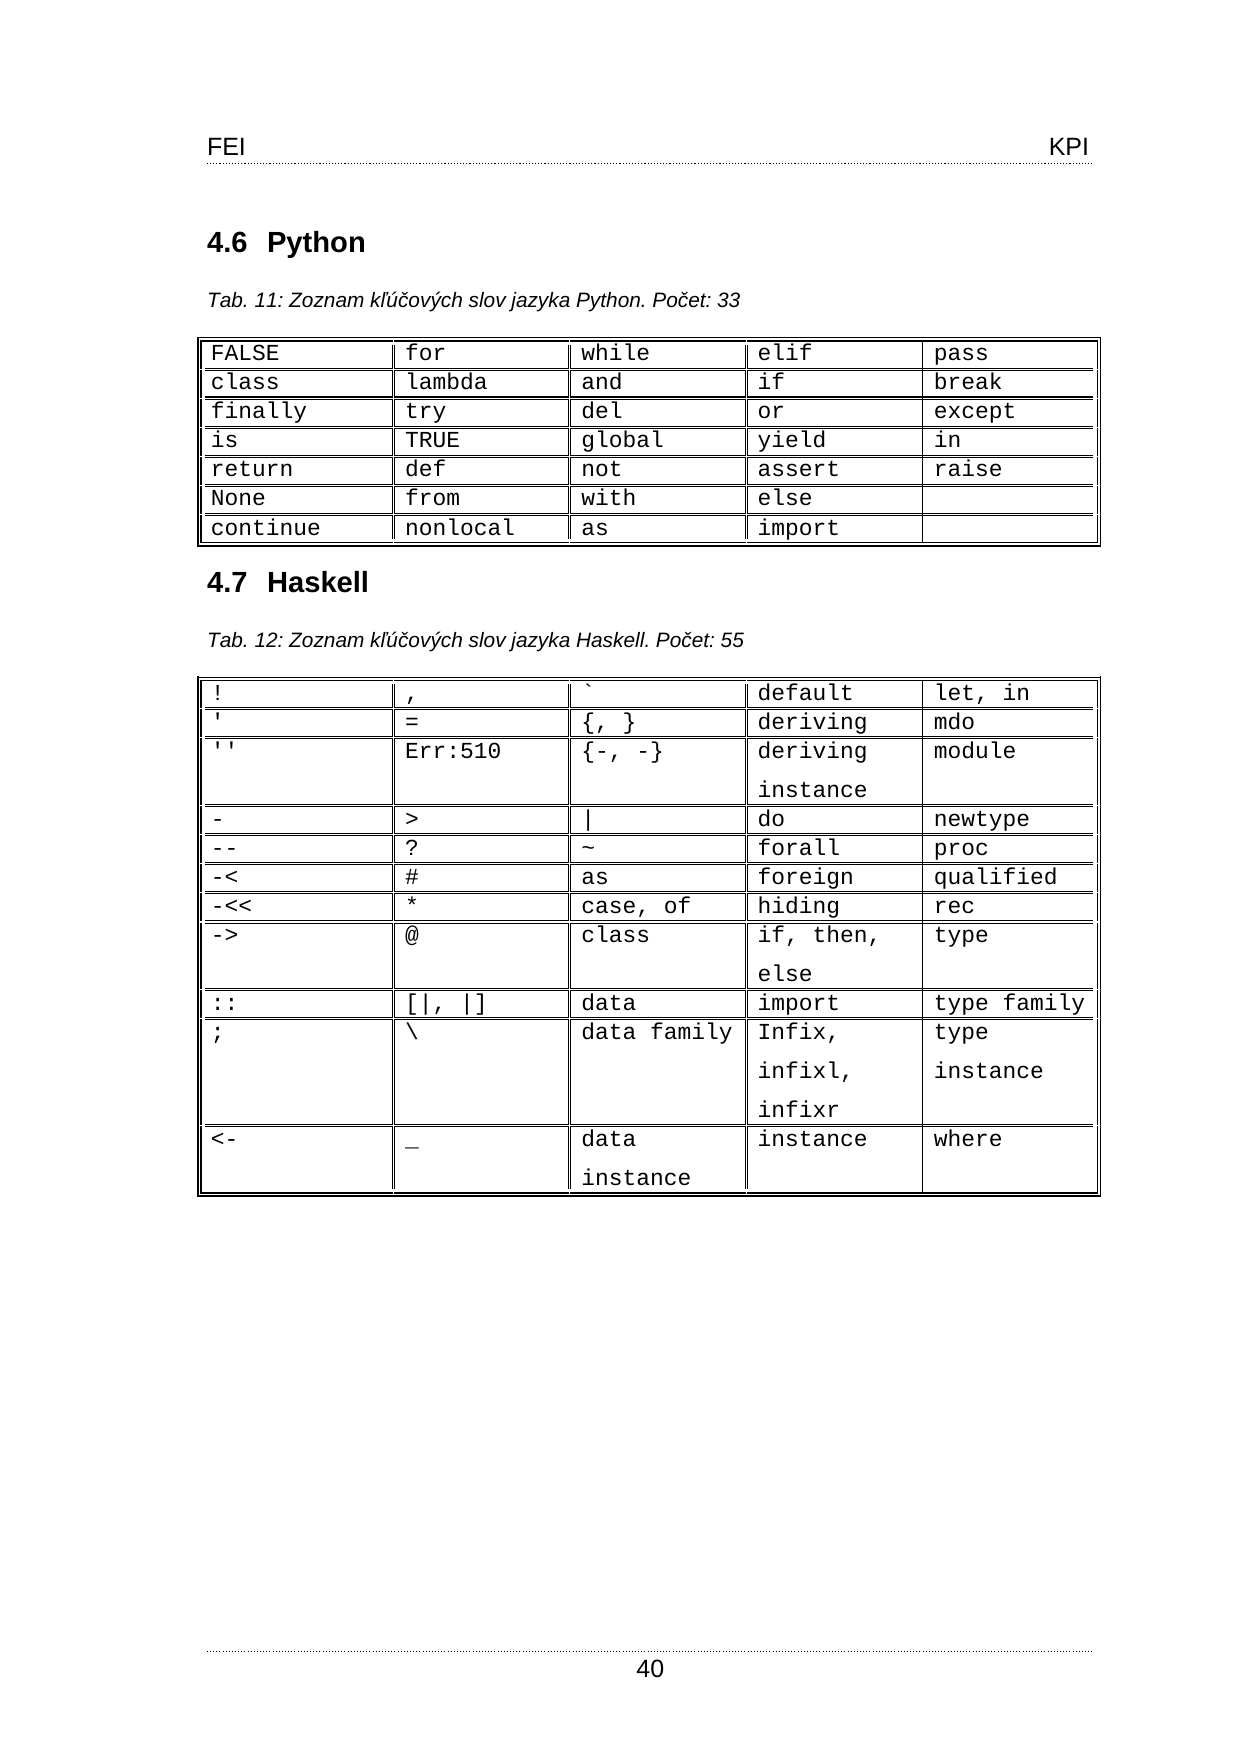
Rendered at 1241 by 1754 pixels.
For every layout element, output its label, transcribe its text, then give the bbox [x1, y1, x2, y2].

table_cell in [923, 426, 1097, 454]
table_header let, in [923, 681, 1097, 707]
table_cell None [202, 484, 392, 513]
table_cell data [571, 991, 745, 1017]
table_cell type family [923, 988, 1099, 1017]
table_cell | [571, 807, 745, 833]
table_cell deriving [748, 710, 922, 736]
table_cell return [202, 455, 392, 484]
table_cell do [748, 807, 922, 833]
table_cell type instance [923, 1017, 1099, 1124]
table_cell break [923, 368, 1097, 396]
table_cell ; [199, 1017, 393, 1124]
list Python [207, 226, 1092, 259]
table_cell lambda [395, 371, 568, 396]
table_cell hiding [748, 894, 922, 920]
table_cell Err:510 [395, 739, 568, 804]
table_cell # [395, 865, 568, 891]
table_cell or [748, 400, 922, 426]
table_cell if, then, else [748, 924, 922, 988]
table_cell not [571, 458, 745, 484]
table_cell newtype [923, 804, 1099, 833]
table_cell qualified [923, 862, 1099, 891]
table_cell {-, -} [571, 739, 745, 804]
table_header default [746, 681, 922, 707]
table_header ! [202, 681, 393, 707]
table_cell -<< [199, 891, 393, 920]
table_header ` [570, 681, 746, 707]
table_header for [394, 338, 570, 367]
table_cell data instance [570, 1127, 746, 1192]
table_cell > [395, 807, 568, 833]
table_cell case, of [571, 894, 745, 920]
table_cell finally [202, 396, 392, 426]
table_cell class [202, 368, 392, 396]
table_cell mdo [923, 707, 1099, 736]
table_cell - [199, 804, 393, 833]
table_cell type [923, 920, 1099, 988]
table_header elif [746, 341, 922, 367]
table_cell \ [395, 1020, 568, 1124]
table_header FALSE [202, 342, 393, 367]
table_cell from [395, 487, 568, 513]
table_cell @ [395, 924, 568, 988]
table_cell -< [199, 862, 393, 891]
table_cell -> [199, 920, 393, 988]
table_cell <- [199, 1124, 393, 1192]
text Tab. 12: Zoznam kľúčových slov jazyka Haskell. Počet: 55 [207, 628, 1092, 652]
table_cell class [571, 924, 745, 988]
table_cell global [571, 429, 745, 454]
table_cell import [748, 991, 922, 1017]
table_cell forall [748, 836, 922, 862]
table_cell '' [199, 736, 393, 804]
table_cell * [395, 894, 568, 920]
table_cell :: [199, 988, 393, 1017]
table_cell module [923, 736, 1099, 804]
table_cell [923, 513, 1097, 542]
table_cell proc [923, 833, 1099, 862]
list Haskell [207, 565, 1092, 599]
table_cell as [571, 865, 745, 891]
table_cell nonlocal [394, 513, 570, 542]
table_cell deriving instance [748, 739, 922, 804]
table_cell -- [199, 833, 393, 862]
table_cell raise [923, 455, 1097, 484]
table_cell Infix, infixl, infixr [748, 1020, 922, 1124]
table_cell try [395, 400, 568, 426]
table_cell rec [923, 891, 1099, 920]
table_cell except [923, 396, 1097, 426]
table_cell data family [571, 1020, 745, 1124]
table_header pass [923, 342, 1097, 367]
table_cell ' [199, 707, 393, 736]
table_cell else [748, 487, 922, 513]
table_cell foreign [748, 865, 922, 891]
table_cell if [748, 371, 922, 396]
table_cell as [570, 516, 746, 542]
text Tab. 11: Zoznam kľúčových slov jazyka Python. Počet: 33 [207, 288, 1092, 312]
table_cell = [395, 710, 568, 736]
table_cell with [571, 487, 745, 513]
table_cell instance [746, 1127, 922, 1192]
table_cell [|, |] [395, 991, 568, 1017]
table_cell and [571, 371, 745, 396]
table_header , [394, 678, 570, 707]
table_cell is [202, 426, 392, 454]
table_cell del [571, 400, 745, 426]
table_cell def [395, 458, 568, 484]
table_cell {, } [571, 710, 745, 736]
table_cell assert [748, 458, 922, 484]
table_header while [570, 342, 746, 367]
table_cell [923, 484, 1097, 513]
table_cell _ [394, 1124, 570, 1192]
table_cell TRUE [395, 429, 568, 454]
table_cell import [746, 516, 922, 542]
table_cell ? [395, 836, 568, 862]
table_cell yield [748, 429, 922, 454]
table_cell ~ [571, 836, 745, 862]
table_cell continue [202, 513, 393, 542]
table_cell where [923, 1124, 1099, 1192]
